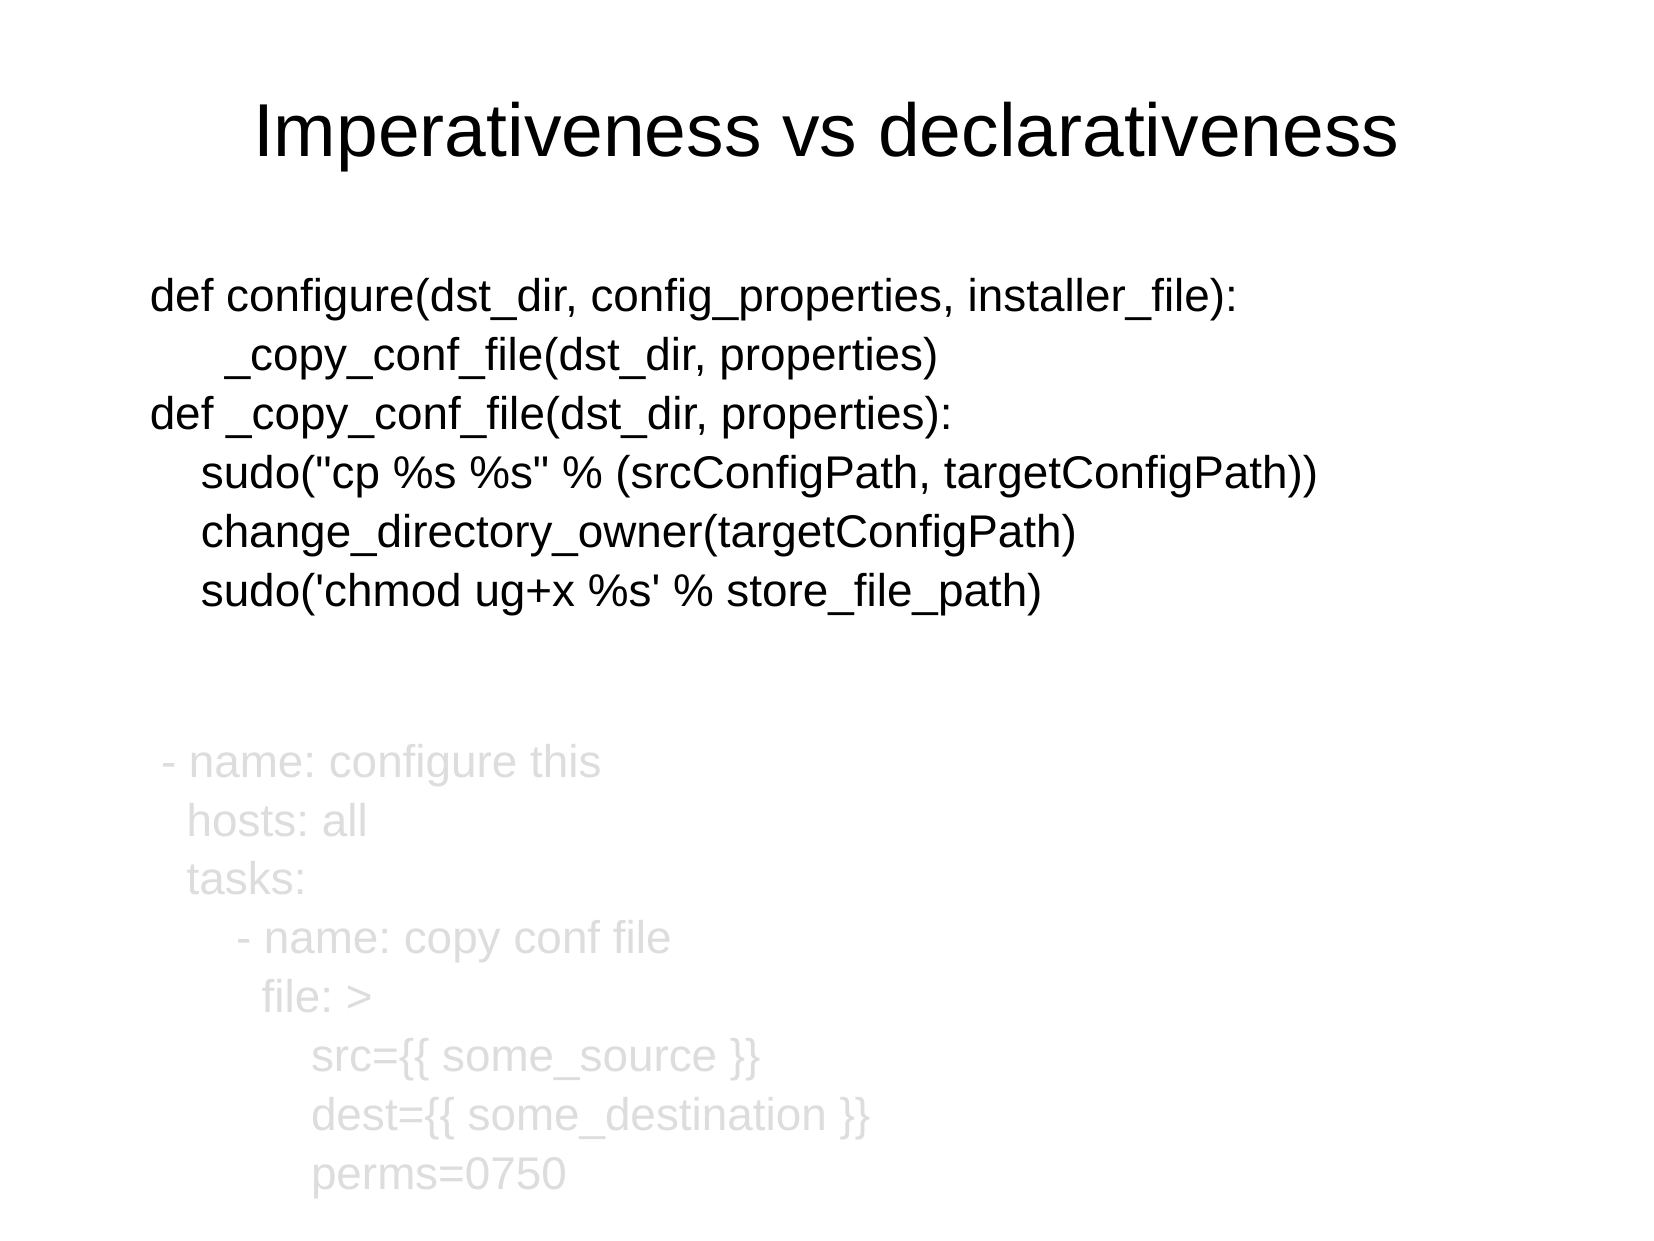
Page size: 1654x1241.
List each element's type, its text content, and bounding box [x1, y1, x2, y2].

text_box - name: configure this hosts: all tasks: - name: copy conf file file: > src={{ some_source }} dest={{ some_destination }} perms=0750 [146, 720, 886, 1200]
text_box def configure(dst_dir, config_properties, installer_file): _copy_conf_file(dst_dir, properties) def _copy_conf_file(dst_dir, properties): sudo("cp %s %s" % (srcConfigPath, targetConfigPath)) change_directory_owner(targetConfigPath) sudo('chmod ug+x %s' % store_file_path) [135, 255, 1554, 617]
text_box Imperativeness vs declarativeness [238, 81, 1415, 181]
